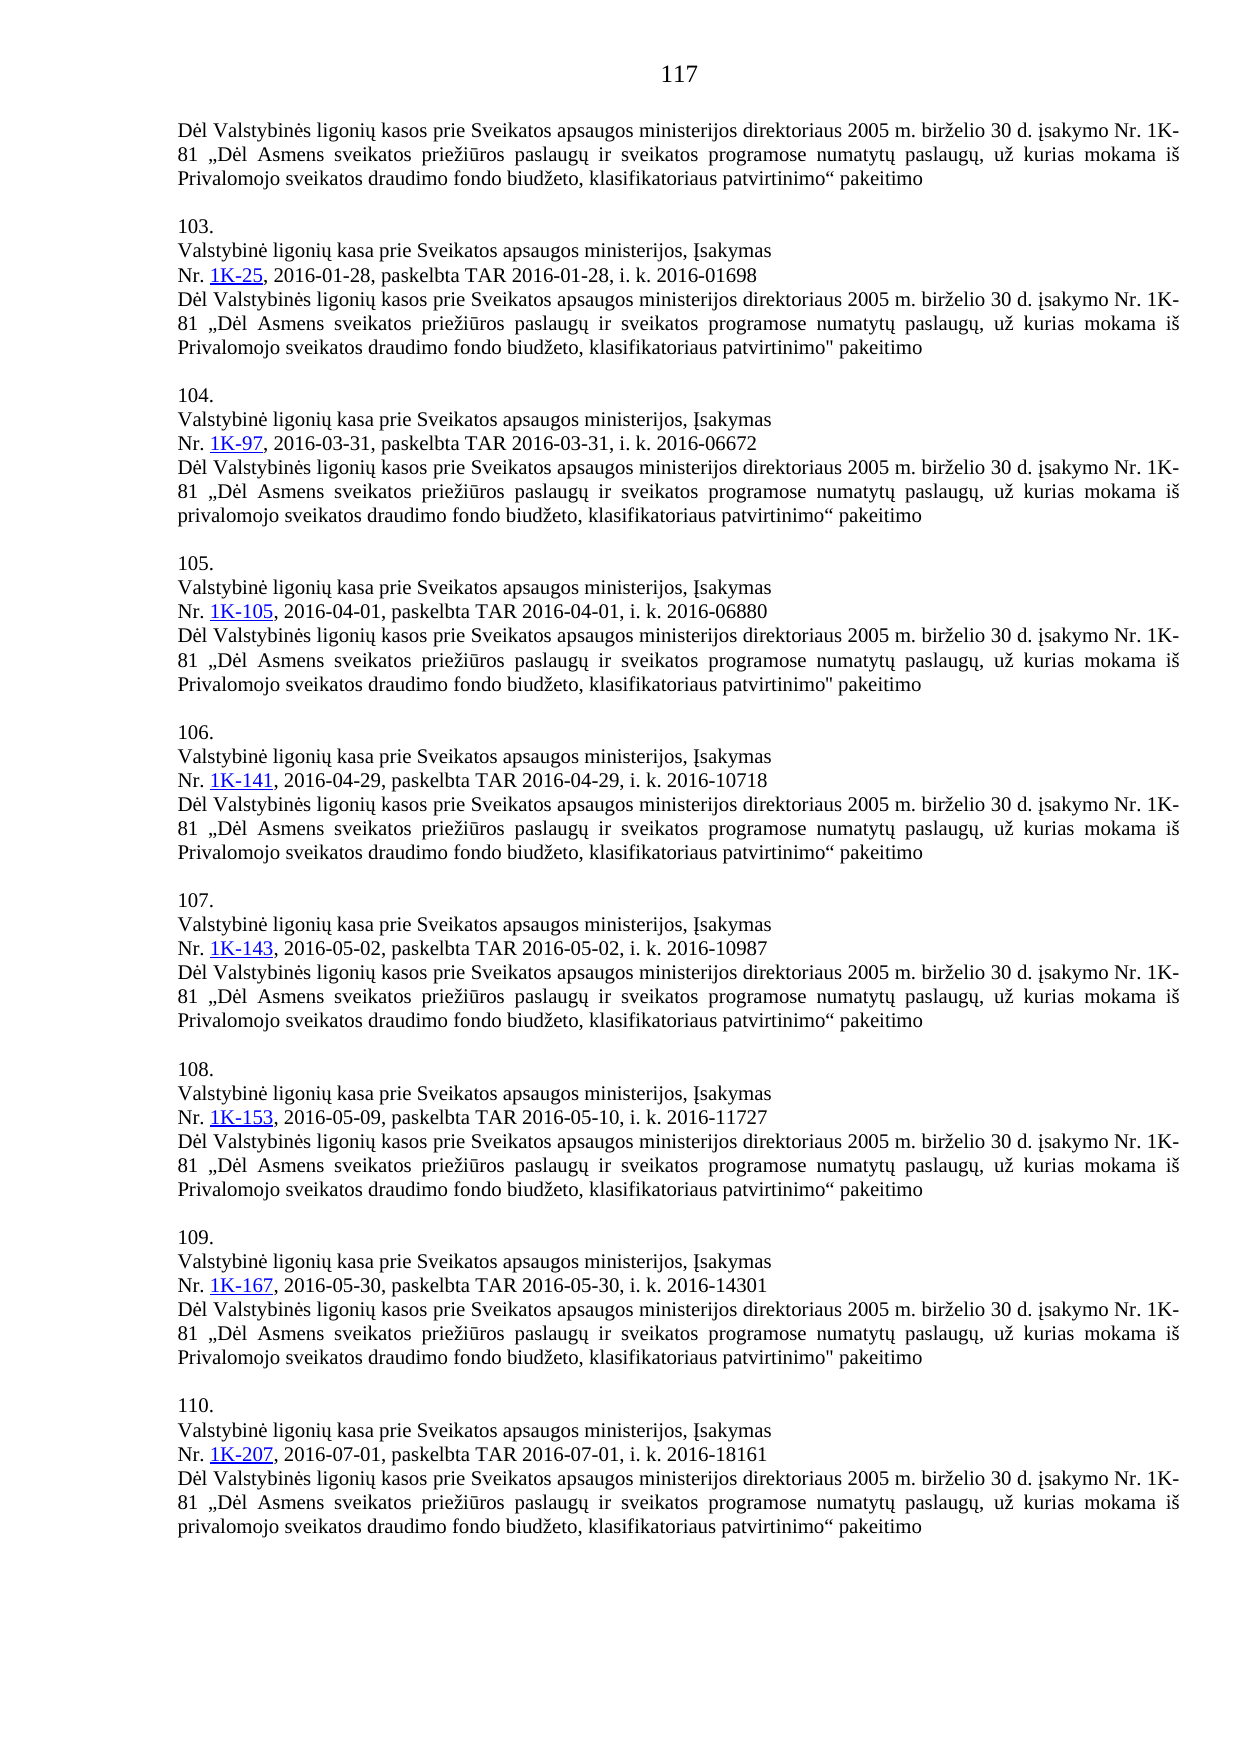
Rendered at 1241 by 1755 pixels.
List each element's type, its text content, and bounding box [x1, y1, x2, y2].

text Valstybinė ligonių kasa prie Sveikatos apsaugos ministerijos, Įsakymas [177, 407, 1181, 431]
text Dėl Valstybinės ligonių kasos prie Sveikatos apsaugos ministerijos direktoriaus 2005 m. birželio 30 d. įsakymo Nr. 1K-81 „Dėl Asmens sveikatos priežiūros paslaugų ir sveikatos programose numatytų paslaugų, už kurias mokama iš privalomojo sveikatos draudimo fondo biudžeto, klasifikatoriaus patvirtinimo“ pakeitimo [177, 1466, 1181, 1538]
text Nr. 1K-153, 2016-05-09, paskelbta TAR 2016-05-10, i. k. 2016-11727 [177, 1105, 1181, 1129]
text 103. [177, 214, 1181, 238]
text 110. [177, 1393, 1181, 1417]
text 106. [177, 720, 1181, 744]
text 109. [177, 1225, 1181, 1249]
text Valstybinė ligonių kasa prie Sveikatos apsaugos ministerijos, Įsakymas [177, 912, 1181, 936]
text 105. [177, 551, 1181, 575]
text Dėl Valstybinės ligonių kasos prie Sveikatos apsaugos ministerijos direktoriaus 2005 m. birželio 30 d. įsakymo Nr. 1K-81 „Dėl Asmens sveikatos priežiūros paslaugų ir sveikatos programose numatytų paslaugų, už kurias mokama iš Privalomojo sveikatos draudimo fondo biudžeto, klasifikatoriaus patvirtinimo" pakeitimo [177, 287, 1181, 359]
text Nr. 1K-25, 2016-01-28, paskelbta TAR 2016-01-28, i. k. 2016-01698 [177, 262, 1181, 287]
text Valstybinė ligonių kasa prie Sveikatos apsaugos ministerijos, Įsakymas [177, 1249, 1181, 1273]
text Dėl Valstybinės ligonių kasos prie Sveikatos apsaugos ministerijos direktoriaus 2005 m. birželio 30 d. įsakymo Nr. 1K-81 „Dėl Asmens sveikatos priežiūros paslaugų ir sveikatos programose numatytų paslaugų, už kurias mokama iš Privalomojo sveikatos draudimo fondo biudžeto, klasifikatoriaus patvirtinimo" pakeitimo [177, 1297, 1181, 1369]
text Dėl Valstybinės ligonių kasos prie Sveikatos apsaugos ministerijos direktoriaus 2005 m. birželio 30 d. įsakymo Nr. 1K-81 „Dėl Asmens sveikatos priežiūros paslaugų ir sveikatos programose numatytų paslaugų, už kurias mokama iš privalomojo sveikatos draudimo fondo biudžeto, klasifikatoriaus patvirtinimo“ pakeitimo [177, 455, 1181, 527]
text Nr. 1K-105, 2016-04-01, paskelbta TAR 2016-04-01, i. k. 2016-06880 [177, 599, 1181, 623]
text Dėl Valstybinės ligonių kasos prie Sveikatos apsaugos ministerijos direktoriaus 2005 m. birželio 30 d. įsakymo Nr. 1K-81 „Dėl Asmens sveikatos priežiūros paslaugų ir sveikatos programose numatytų paslaugų, už kurias mokama iš Privalomojo sveikatos draudimo fondo biudžeto, klasifikatoriaus patvirtinimo“ pakeitimo [177, 792, 1181, 864]
text 107. [177, 888, 1181, 912]
text Nr. 1K-143, 2016-05-02, paskelbta TAR 2016-05-02, i. k. 2016-10987 [177, 936, 1181, 960]
text Dėl Valstybinės ligonių kasos prie Sveikatos apsaugos ministerijos direktoriaus 2005 m. birželio 30 d. įsakymo Nr. 1K-81 „Dėl Asmens sveikatos priežiūros paslaugų ir sveikatos programose numatytų paslaugų, už kurias mokama iš Privalomojo sveikatos draudimo fondo biudžeto, klasifikatoriaus patvirtinimo“ pakeitimo [177, 1129, 1181, 1201]
text 108. [177, 1057, 1181, 1081]
text Nr. 1K-167, 2016-05-30, paskelbta TAR 2016-05-30, i. k. 2016-14301 [177, 1273, 1181, 1297]
text Nr. 1K-141, 2016-04-29, paskelbta TAR 2016-04-29, i. k. 2016-10718 [177, 768, 1181, 792]
text Valstybinė ligonių kasa prie Sveikatos apsaugos ministerijos, Įsakymas [177, 575, 1181, 599]
text Nr. 1K-97, 2016-03-31, paskelbta TAR 2016-03-31, i. k. 2016-06672 [177, 431, 1181, 455]
text Nr. 1K-207, 2016-07-01, paskelbta TAR 2016-07-01, i. k. 2016-18161 [177, 1442, 1181, 1466]
text Valstybinė ligonių kasa prie Sveikatos apsaugos ministerijos, Įsakymas [177, 1417, 1181, 1442]
text Valstybinė ligonių kasa prie Sveikatos apsaugos ministerijos, Įsakymas [177, 238, 1181, 262]
text Dėl Valstybinės ligonių kasos prie Sveikatos apsaugos ministerijos direktoriaus 2005 m. birželio 30 d. įsakymo Nr. 1K-81 „Dėl Asmens sveikatos priežiūros paslaugų ir sveikatos programose numatytų paslaugų, už kurias mokama iš Privalomojo sveikatos draudimo fondo biudžeto, klasifikatoriaus patvirtinimo'' pakeitimo [177, 623, 1181, 696]
text Valstybinė ligonių kasa prie Sveikatos apsaugos ministerijos, Įsakymas [177, 744, 1181, 768]
text Valstybinė ligonių kasa prie Sveikatos apsaugos ministerijos, Įsakymas [177, 1081, 1181, 1105]
text 104. [177, 383, 1181, 407]
text Dėl Valstybinės ligonių kasos prie Sveikatos apsaugos ministerijos direktoriaus 2005 m. birželio 30 d. įsakymo Nr. 1K-81 „Dėl Asmens sveikatos priežiūros paslaugų ir sveikatos programose numatytų paslaugų, už kurias mokama iš Privalomojo sveikatos draudimo fondo biudžeto, klasifikatoriaus patvirtinimo“ pakeitimo [177, 118, 1181, 190]
text Dėl Valstybinės ligonių kasos prie Sveikatos apsaugos ministerijos direktoriaus 2005 m. birželio 30 d. įsakymo Nr. 1K-81 „Dėl Asmens sveikatos priežiūros paslaugų ir sveikatos programose numatytų paslaugų, už kurias mokama iš Privalomojo sveikatos draudimo fondo biudžeto, klasifikatoriaus patvirtinimo“ pakeitimo [177, 960, 1181, 1032]
